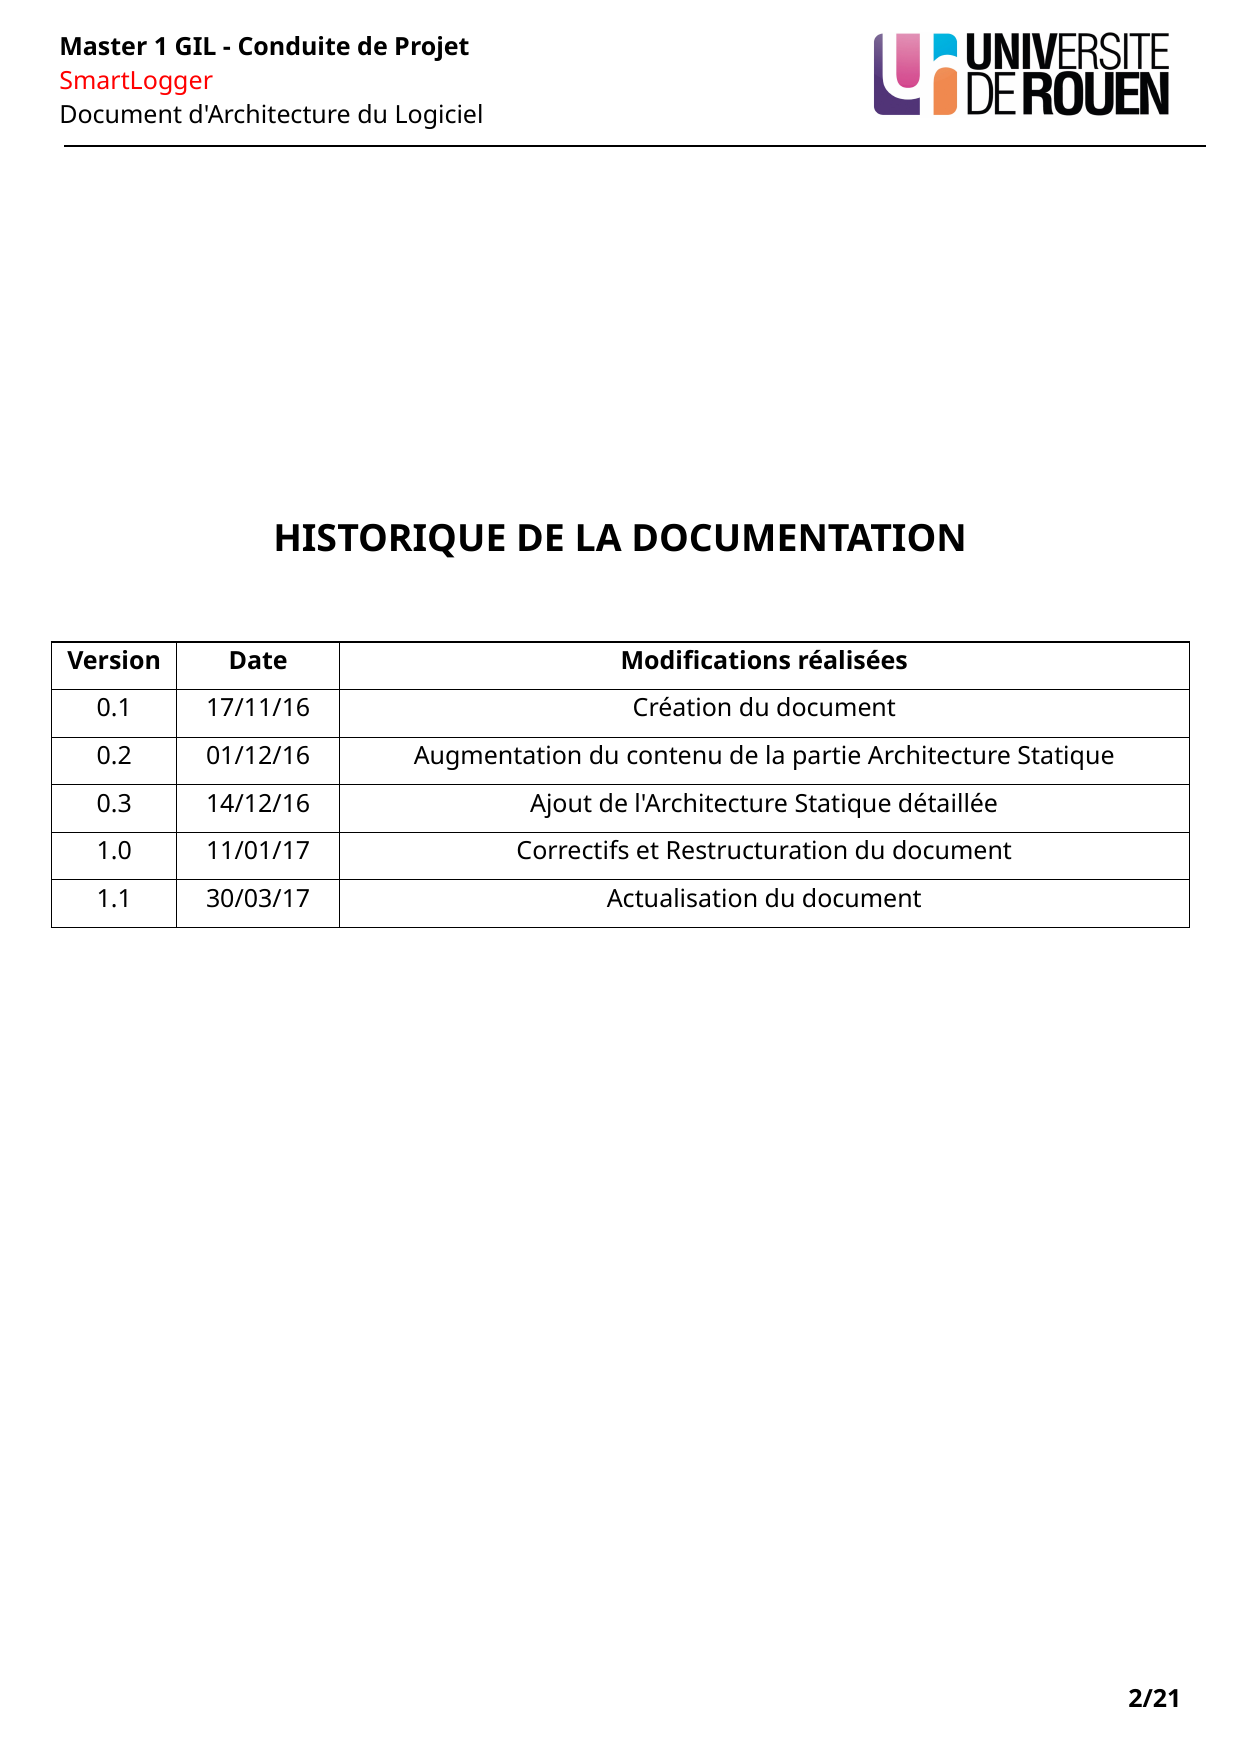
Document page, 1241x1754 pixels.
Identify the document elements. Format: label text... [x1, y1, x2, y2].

picture [872, 32, 1170, 118]
table_cell 30/03/17 [177, 880, 339, 927]
table_header Modifications réalisées [340, 643, 1189, 689]
table_cell 1.1 [52, 880, 176, 927]
subtitle HISTORIQUE DE LA DOCUMENTATION [59, 511, 1181, 562]
table_cell Correctifs et Restructuration du document [340, 833, 1189, 879]
table_cell 0.3 [52, 785, 176, 832]
table_cell 0.1 [52, 690, 176, 737]
table_cell 1.0 [52, 833, 176, 879]
table_cell 01/12/16 [177, 738, 339, 784]
table_cell Ajout de l'Architecture Statique détaillée [340, 785, 1189, 832]
table_cell Augmentation du contenu de la partie Architecture Statique [340, 738, 1189, 784]
table_cell 11/01/17 [177, 833, 339, 879]
table_cell Actualisation du document [340, 880, 1189, 927]
table_cell Création du document [340, 690, 1189, 737]
table_header Version [52, 643, 176, 689]
table_cell 14/12/16 [177, 785, 339, 832]
table_cell 0.2 [52, 738, 176, 784]
table_header Date [177, 643, 339, 689]
table_cell 17/11/16 [177, 690, 339, 737]
